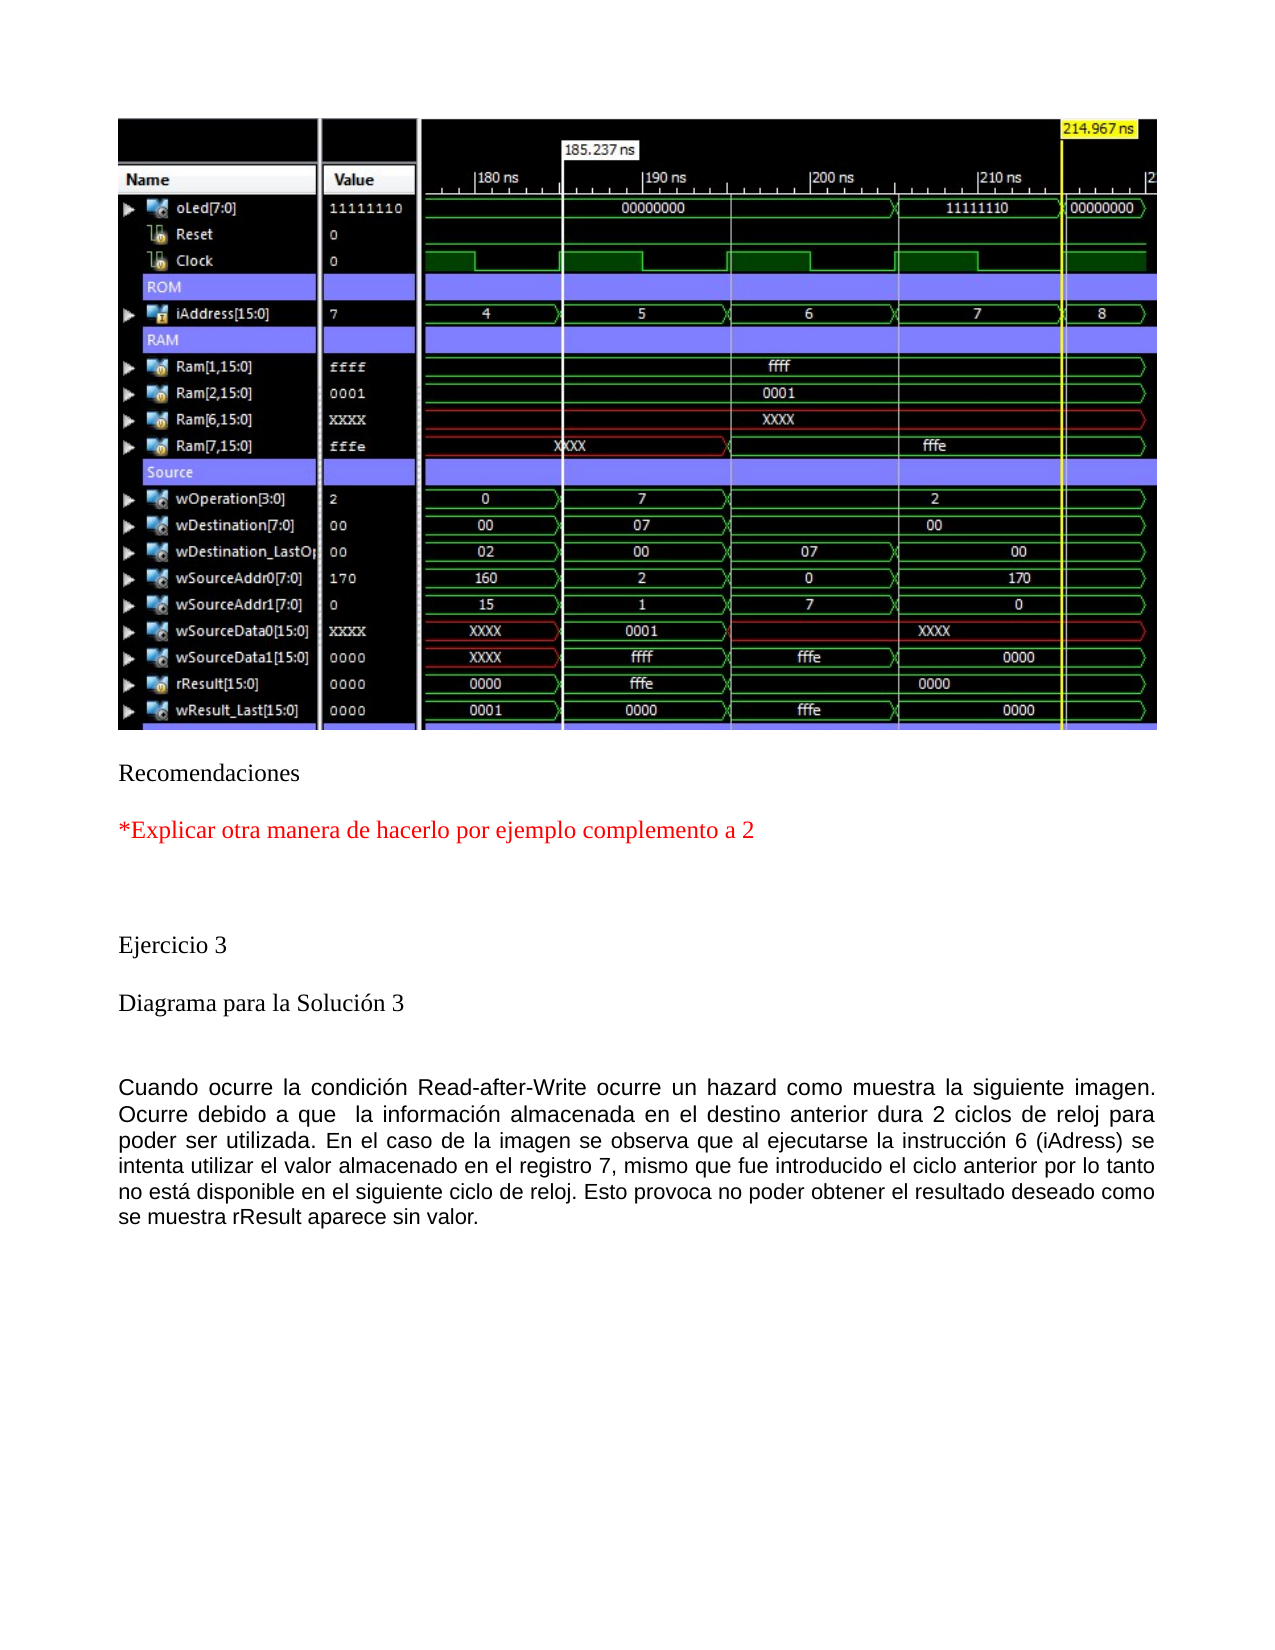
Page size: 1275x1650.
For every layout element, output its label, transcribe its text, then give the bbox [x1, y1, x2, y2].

text Recomendaciones [118, 758, 1157, 787]
text Cuando ocurre la condición Read-after-Write ocurre un hazard como muestra la siguiente imagen. Ocurre debido a que la información almacenada en el destino anterior dura 2 ciclos de reloj para poder ser utilizada. En el caso de la imagen se observa que al ejecutarse la instrucción 6 (iAdress) se intenta utilizar el valor almacenado en el registro 7, mismo que fue introducido el ciclo anterior por lo tanto no está disponible en el siguiente ciclo de reloj. Esto provoca no poder obtener el resultado deseado como se muestra rResult aparece sin valor. [118, 1074, 1157, 1229]
text Ejercicio 3 [118, 931, 1157, 959]
text Diagrama para la Solución 3 [118, 988, 1157, 1017]
text *Explicar otra manera de hacerlo por ejemplo complemento a 2 [118, 816, 1157, 844]
